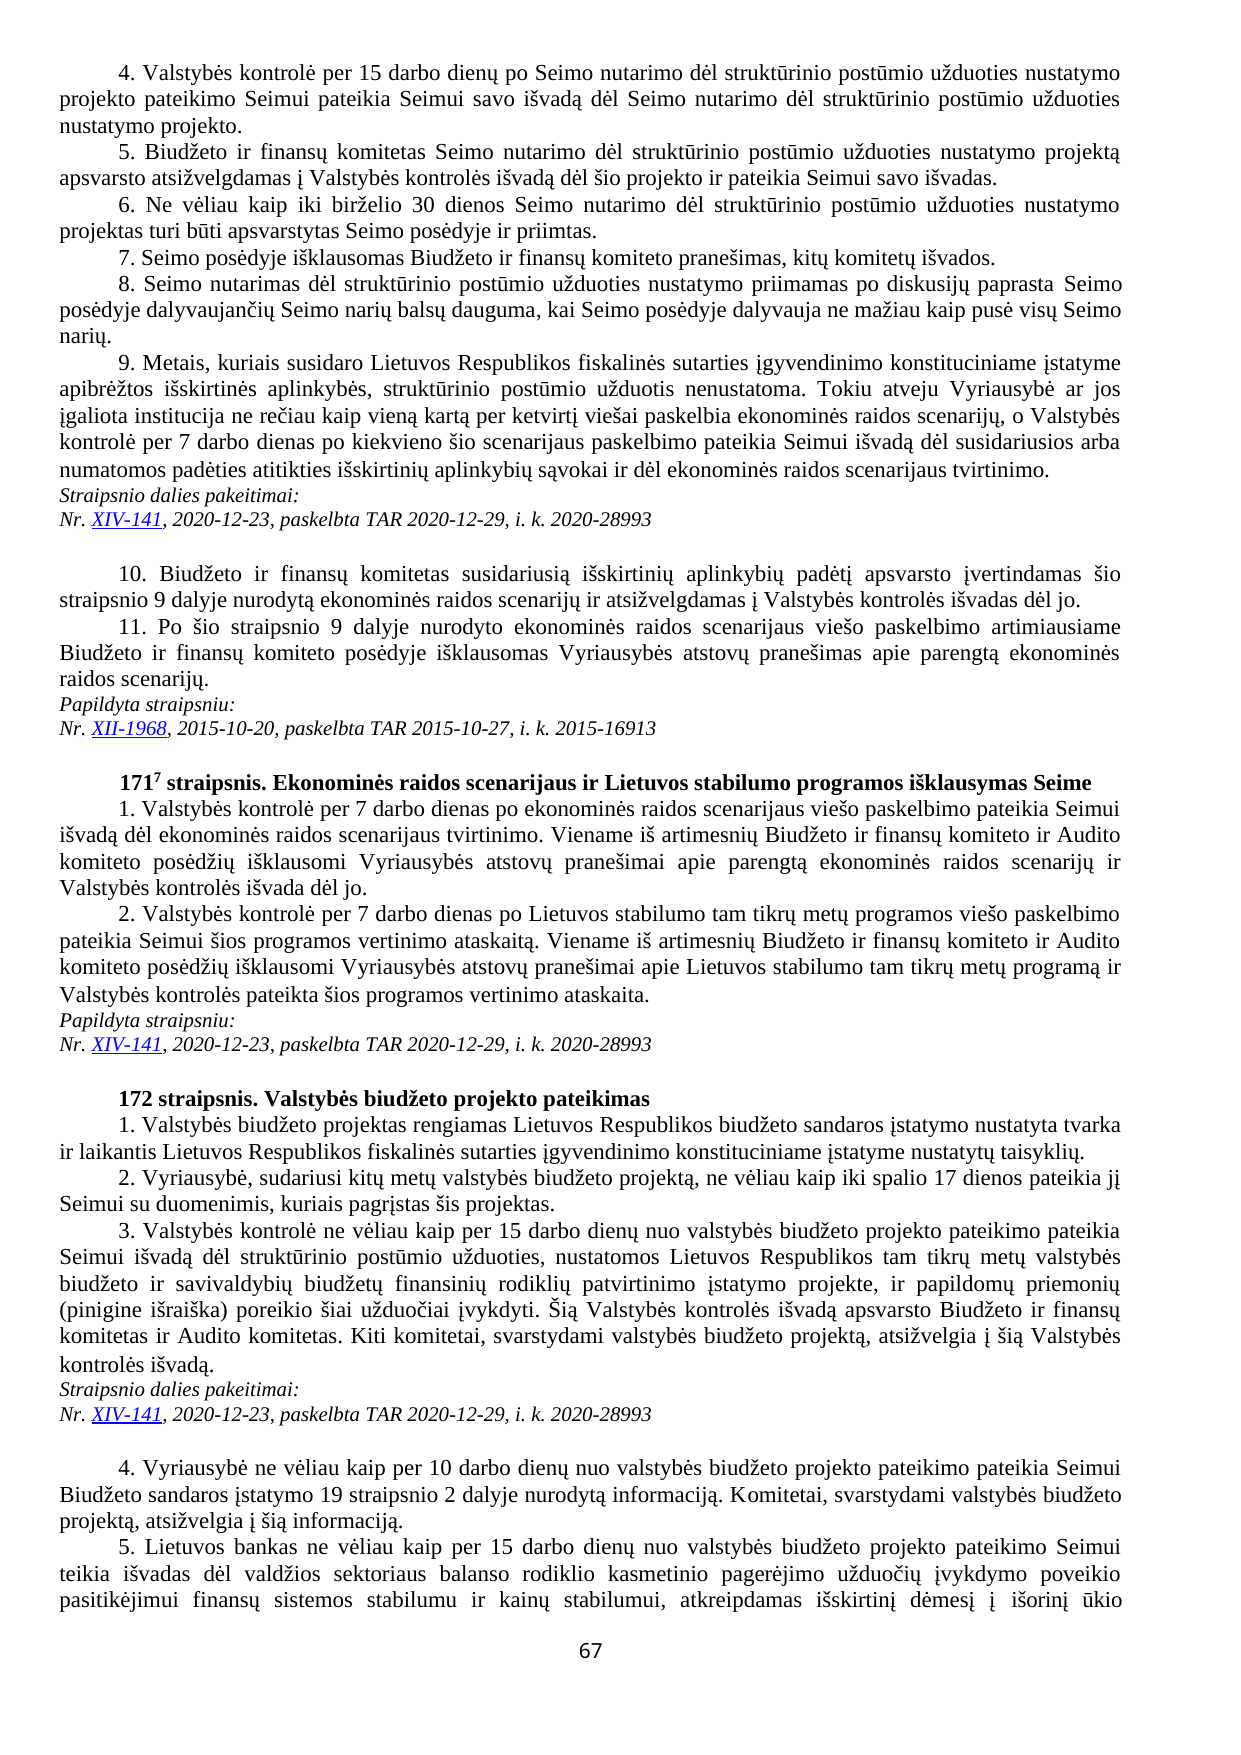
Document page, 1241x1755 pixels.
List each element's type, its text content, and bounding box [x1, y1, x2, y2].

text 3. Valstybės kontrolė ne vėliau kaip per 15 darbo dienų nuo valstybės biudžeto projekto pateikimo pateikia Seimui išvadą dėl struktūrinio postūmio užduoties, nustatomos Lietuvos Respublikos tam tikrų metų valstybės biudžeto ir savivaldybių biudžetų finansinių rodiklių patvirtinimo įstatymo projekte, ir papildomų priemonių (pinigine išraiška) poreikio šiai užduočiai įvykdyti. Šią Valstybės kontrolės išvadą apsvarsto Biudžeto ir finansų komitetas ir Audito komitetas. Kiti komitetai, svarstydami valstybės biudžeto projektą, atsižvelgia į šią Valstybės kontrolės išvadą. [59, 1217, 1122, 1377]
text 11. Po šio straipsnio 9 dalyje nurodyto ekonominės raidos scenarijaus viešo paskelbimo artimiausiame Biudžeto ir finansų komiteto posėdyje išklausomas Vyriausybės atstovų pranešimas apie parengtą ekonominės raidos scenarijų. [59, 613, 1122, 692]
text 10. Biudžeto ir finansų komitetas susidariusią išskirtinių aplinkybių padėtį apsvarsto įvertindamas šio straipsnio 9 dalyje nurodytą ekonominės raidos scenarijų ir atsižvelgdamas į Valstybės kontrolės išvadas dėl jo. [59, 560, 1122, 613]
text Papildyta straipsniu: [59, 1008, 1122, 1032]
text 8. Seimo nutarimas dėl struktūrinio postūmio užduoties nustatymo priimamas po diskusijų paprasta Seimo posėdyje dalyvaujančių Seimo narių balsų dauguma, kai Seimo posėdyje dalyvauja ne mažiau kaip pusė visų Seimo narių. [59, 270, 1122, 349]
text Nr. XIV-141, 2020-12-23, paskelbta TAR 2020-12-29, i. k. 2020-28993 [59, 1401, 1122, 1426]
text 1. Valstybės kontrolė per 7 darbo dienas po ekonominės raidos scenarijaus viešo paskelbimo pateikia Seimui išvadą dėl ekonominės raidos scenarijaus tvirtinimo. Viename iš artimesnių Biudžeto ir finansų komiteto ir Audito komiteto posėdžių išklausomi Vyriausybės atstovų pranešimai apie parengtą ekonominės raidos scenarijų ir Valstybės kontrolės išvada dėl jo. [59, 795, 1122, 900]
text 4. Vyriausybė ne vėliau kaip per 10 darbo dienų nuo valstybės biudžeto projekto pateikimo pateikia Seimui Biudžeto sandaros įstatymo 19 straipsnio 2 dalyje nurodytą informaciją. Komitetai, svarstydami valstybės biudžeto projektą, atsižvelgia į šią informaciją. [59, 1454, 1122, 1533]
text 1717 straipsnis. Ekonominės raidos scenarijaus ir Lietuvos stabilumo programos išklausymas Seime [119, 769, 1122, 795]
text 1. Valstybės biudžeto projektas rengiamas Lietuvos Respublikos biudžeto sandaros įstatymo nustatyta tvarka ir laikantis Lietuvos Respublikos fiskalinės sutarties įgyvendinimo konstituciniame įstatyme nustatytų taisyklių. [59, 1111, 1122, 1164]
text 7. Seimo posėdyje išklausomas Biudžeto ir finansų komiteto pranešimas, kitų komitetų išvados. [59, 243, 1122, 270]
text 9. Metais, kuriais susidaro Lietuvos Respublikos fiskalinės sutarties įgyvendinimo konstituciniame įstatyme apibrėžtos išskirtinės aplinkybės, struktūrinio postūmio užduotis nenustatoma. Tokiu atveju Vyriausybė ar jos įgaliota institucija ne rečiau kaip vieną kartą per ketvirtį viešai paskelbia ekonominės raidos scenarijų, o Valstybės kontrolė per 7 darbo dienas po kiekvieno šio scenarijaus paskelbimo pateikia Seimui išvadą dėl susidariusios arba numatomos padėties atitikties išskirtinių aplinkybių sąvokai ir dėl ekonominės raidos scenarijaus tvirtinimo. [59, 349, 1122, 483]
text Nr. XIV-141, 2020-12-23, paskelbta TAR 2020-12-29, i. k. 2020-28993 [59, 507, 1122, 531]
text 6. Ne vėliau kaip iki birželio 30 dienos Seimo nutarimo dėl struktūrinio postūmio užduoties nustatymo projektas turi būti apsvarstytas Seimo posėdyje ir priimtas. [59, 191, 1122, 243]
text Straipsnio dalies pakeitimai: [59, 483, 1122, 507]
text 5. Lietuvos bankas ne vėliau kaip per 15 darbo dienų nuo valstybės biudžeto projekto pateikimo Seimui teikia išvadas dėl valdžios sektoriaus balanso rodiklio kasmetinio pagerėjimo užduočių įvykdymo poveikio pasitikėjimui finansų sistemos stabilumu ir kainų stabilumui, atkreipdamas išskirtinį dėmesį į išorinį ūkio [59, 1533, 1122, 1612]
text Nr. XIV-141, 2020-12-23, paskelbta TAR 2020-12-29, i. k. 2020-28993 [59, 1032, 1122, 1056]
text 172 straipsnis. Valstybės biudžeto projekto pateikimas [59, 1085, 1122, 1111]
text 2. Vyriausybė, sudariusi kitų metų valstybės biudžeto projektą, ne vėliau kaip iki spalio 17 dienos pateikia jį Seimui su duomenimis, kuriais pagrįstas šis projektas. [59, 1164, 1122, 1217]
text Nr. XII-1968, 2015-10-20, paskelbta TAR 2015-10-27, i. k. 2015-16913 [59, 716, 1122, 740]
text 4. Valstybės kontrolė per 15 darbo dienų po Seimo nutarimo dėl struktūrinio postūmio užduoties nustatymo projekto pateikimo Seimui pateikia Seimui savo išvadą dėl Seimo nutarimo dėl struktūrinio postūmio užduoties nustatymo projekto. [59, 59, 1122, 138]
text Papildyta straipsniu: [59, 692, 1122, 716]
text 2. Valstybės kontrolė per 7 darbo dienas po Lietuvos stabilumo tam tikrų metų programos viešo paskelbimo pateikia Seimui šios programos vertinimo ataskaitą. Viename iš artimesnių Biudžeto ir finansų komiteto ir Audito komiteto posėdžių išklausomi Vyriausybės atstovų pranešimai apie Lietuvos stabilumo tam tikrų metų programą ir Valstybės kontrolės pateikta šios programos vertinimo ataskaita. [59, 900, 1122, 1008]
text 5. Biudžeto ir finansų komitetas Seimo nutarimo dėl struktūrinio postūmio užduoties nustatymo projektą apsvarsto atsižvelgdamas į Valstybės kontrolės išvadą dėl šio projekto ir pateikia Seimui savo išvadas. [59, 138, 1122, 191]
text Straipsnio dalies pakeitimai: [59, 1377, 1122, 1401]
